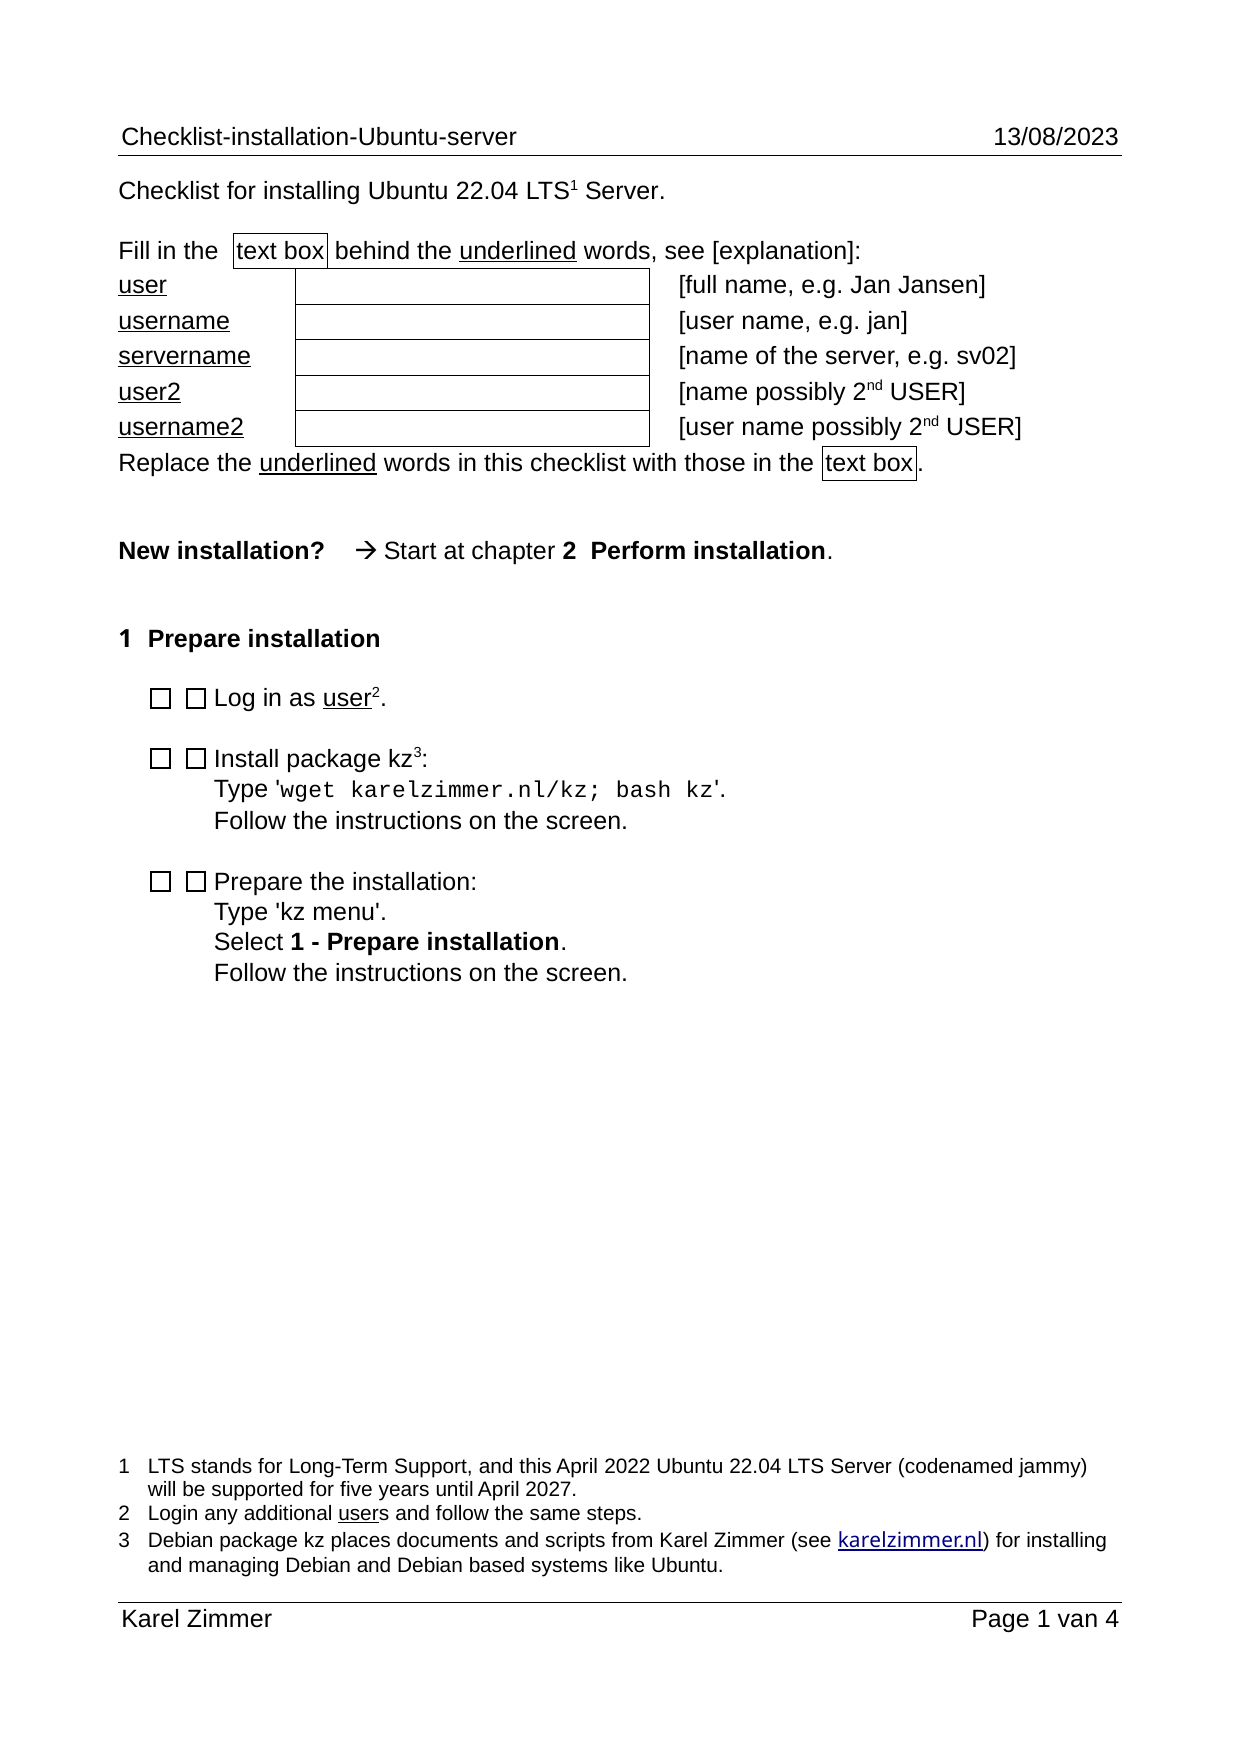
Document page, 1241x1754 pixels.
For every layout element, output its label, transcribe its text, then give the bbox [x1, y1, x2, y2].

table_cell Follow the instructions on the screen. [213, 806, 1122, 836]
text USERName2 [118, 410, 295, 446]
text text box [234, 234, 327, 268]
table_header [142, 683, 177, 713]
table_cell [177, 866, 213, 897]
text text box [823, 447, 916, 480]
text Fill in the [118, 233, 233, 268]
table_cell [118, 713, 142, 744]
table_cell [142, 897, 177, 927]
table_cell [177, 927, 213, 957]
table_cell Type 'wget karelzimmer.nl/kz; bash kz'. [213, 774, 1122, 806]
table_cell [177, 897, 213, 927]
table_cell [177, 958, 213, 988]
table_cell [118, 836, 142, 866]
table_cell Follow the instructions on the screen. [213, 958, 1122, 988]
table_header [177, 683, 213, 713]
list Prepare installation [118, 621, 1122, 655]
text Checklist for installing Ubuntu 22.04 LTS Server. [118, 177, 1122, 205]
text [user name, e.g. jan] [650, 304, 1122, 339]
table_header Log in as USER. [213, 683, 1122, 713]
table_cell [177, 744, 213, 774]
table_cell [118, 806, 142, 836]
table_cell [142, 958, 177, 988]
table_cell [177, 774, 213, 806]
table_cell [142, 774, 177, 806]
text LTS stands for Long-Term Support, and this April 2022 Ubuntu 22.04 LTS Server (codenamed jammy) will be supported for five years until April 2027. [118, 1454, 1122, 1501]
table_cell [177, 713, 213, 744]
table_cell [177, 806, 213, 836]
table_cell [213, 713, 1122, 744]
text user [118, 268, 295, 304]
table_cell [213, 836, 1122, 866]
table_cell [142, 744, 177, 774]
table_cell Select 1 - Prepare installation. [213, 927, 1122, 957]
table_cell [118, 897, 142, 927]
text Replace the underlined words in this checklist with those in the [118, 446, 822, 481]
text [full name, e.g. Jan Jansen] [650, 268, 1122, 304]
text servERNAme [118, 339, 295, 375]
text [name of the server, e.g. sv02] [650, 339, 1122, 375]
table_cell [142, 836, 177, 866]
table_cell Type 'kz menu'. [213, 897, 1122, 927]
table_header [118, 683, 142, 713]
text behind the underlined words, see [explanation]: [328, 233, 1122, 268]
text USERname [118, 304, 295, 339]
table_cell [142, 713, 177, 744]
table_cell [118, 958, 142, 988]
table_cell [142, 866, 177, 897]
text [name possibly 2nd USER] [650, 375, 1122, 410]
table_cell Install package kz: [213, 744, 1122, 774]
text . [917, 446, 1122, 481]
table_cell [142, 806, 177, 836]
table_cell [118, 774, 142, 806]
table_cell [118, 744, 142, 774]
table_cell [142, 927, 177, 957]
text [user name possibly 2nd USER] [650, 410, 1122, 446]
table_cell [177, 836, 213, 866]
table_cell [118, 866, 142, 897]
table_cell Prepare the installation: [213, 866, 1122, 897]
text USER2 [118, 375, 295, 410]
text New installation?  Start at chapter 2 Perform installation. [118, 537, 1122, 565]
table_cell [118, 927, 142, 957]
